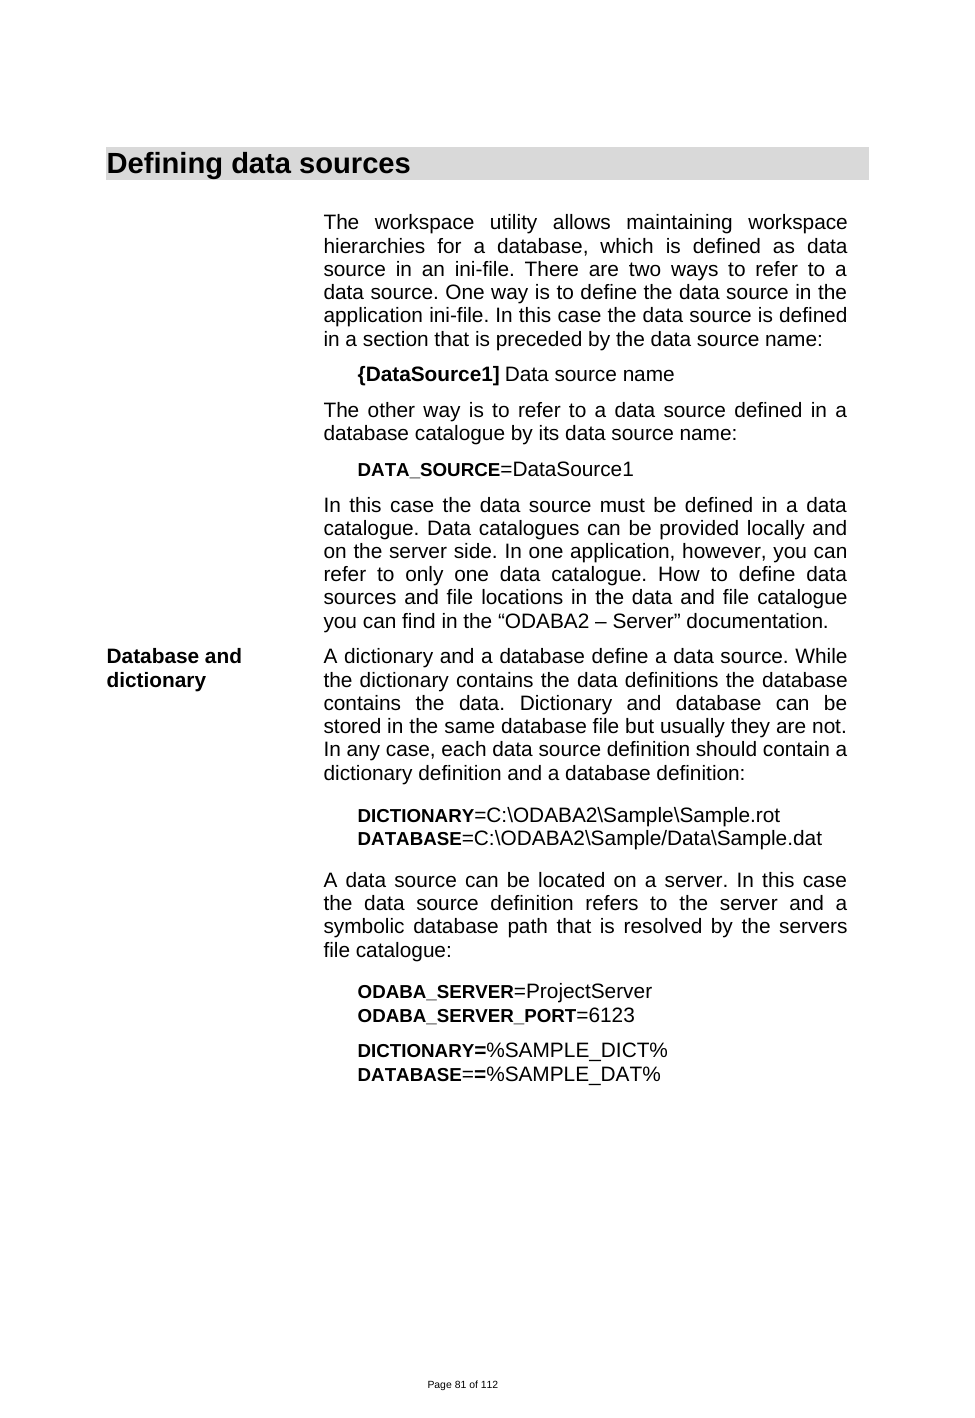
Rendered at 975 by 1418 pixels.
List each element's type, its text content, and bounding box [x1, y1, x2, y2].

table_header The workspace utility allows maintaining workspace hierarchies for a database, which is defined as data source in an ini-file. There are two ways to refer to a data source. One way is to define the data source in the application ini-file. In this case the data source is defined in a section that is preceded by the data source name: {DataSource1] Data source name The other way is to refer to a data source defined in a database catalogue by its data source name: DATA_SOURCE=DataSource1 In this case the data source must be defined in a data catalogue. Data catalogues can be provided locally and on the server side. In one application, however, you can refer to only one data catalogue. How to define data sources and file locations in the data and file catalogue you can find in the “ODABA2 – Server” documentation. [312, 205, 859, 639]
subtitle Defining data sources [106, 147, 869, 180]
table_header [95, 205, 312, 639]
table_cell A dictionary and a database define a data source. While the dictionary contains the data definitions the database contains the data. Dictionary and database can be stored in the same database file but usually they are not. In any case, each data source definition should contain a dictionary definition and a database definition: DICTIONARY=C:\ODABA2\Sample\Sample.rot DATABASE=C:\ODABA2\Sample/Data\Sample.dat A data source can be located on a server. In this case the data source definition refers to the server and a symbolic database path that is resolved by the servers file catalogue: ODABA_SERVER=ProjectServer ODABA_SERVER_PORT=6123 DICTIONARY=%SAMPLE_DICT% DATABASE==%SAMPLE_DAT% [312, 639, 859, 1098]
table_cell Database and dictionary [95, 639, 312, 1098]
